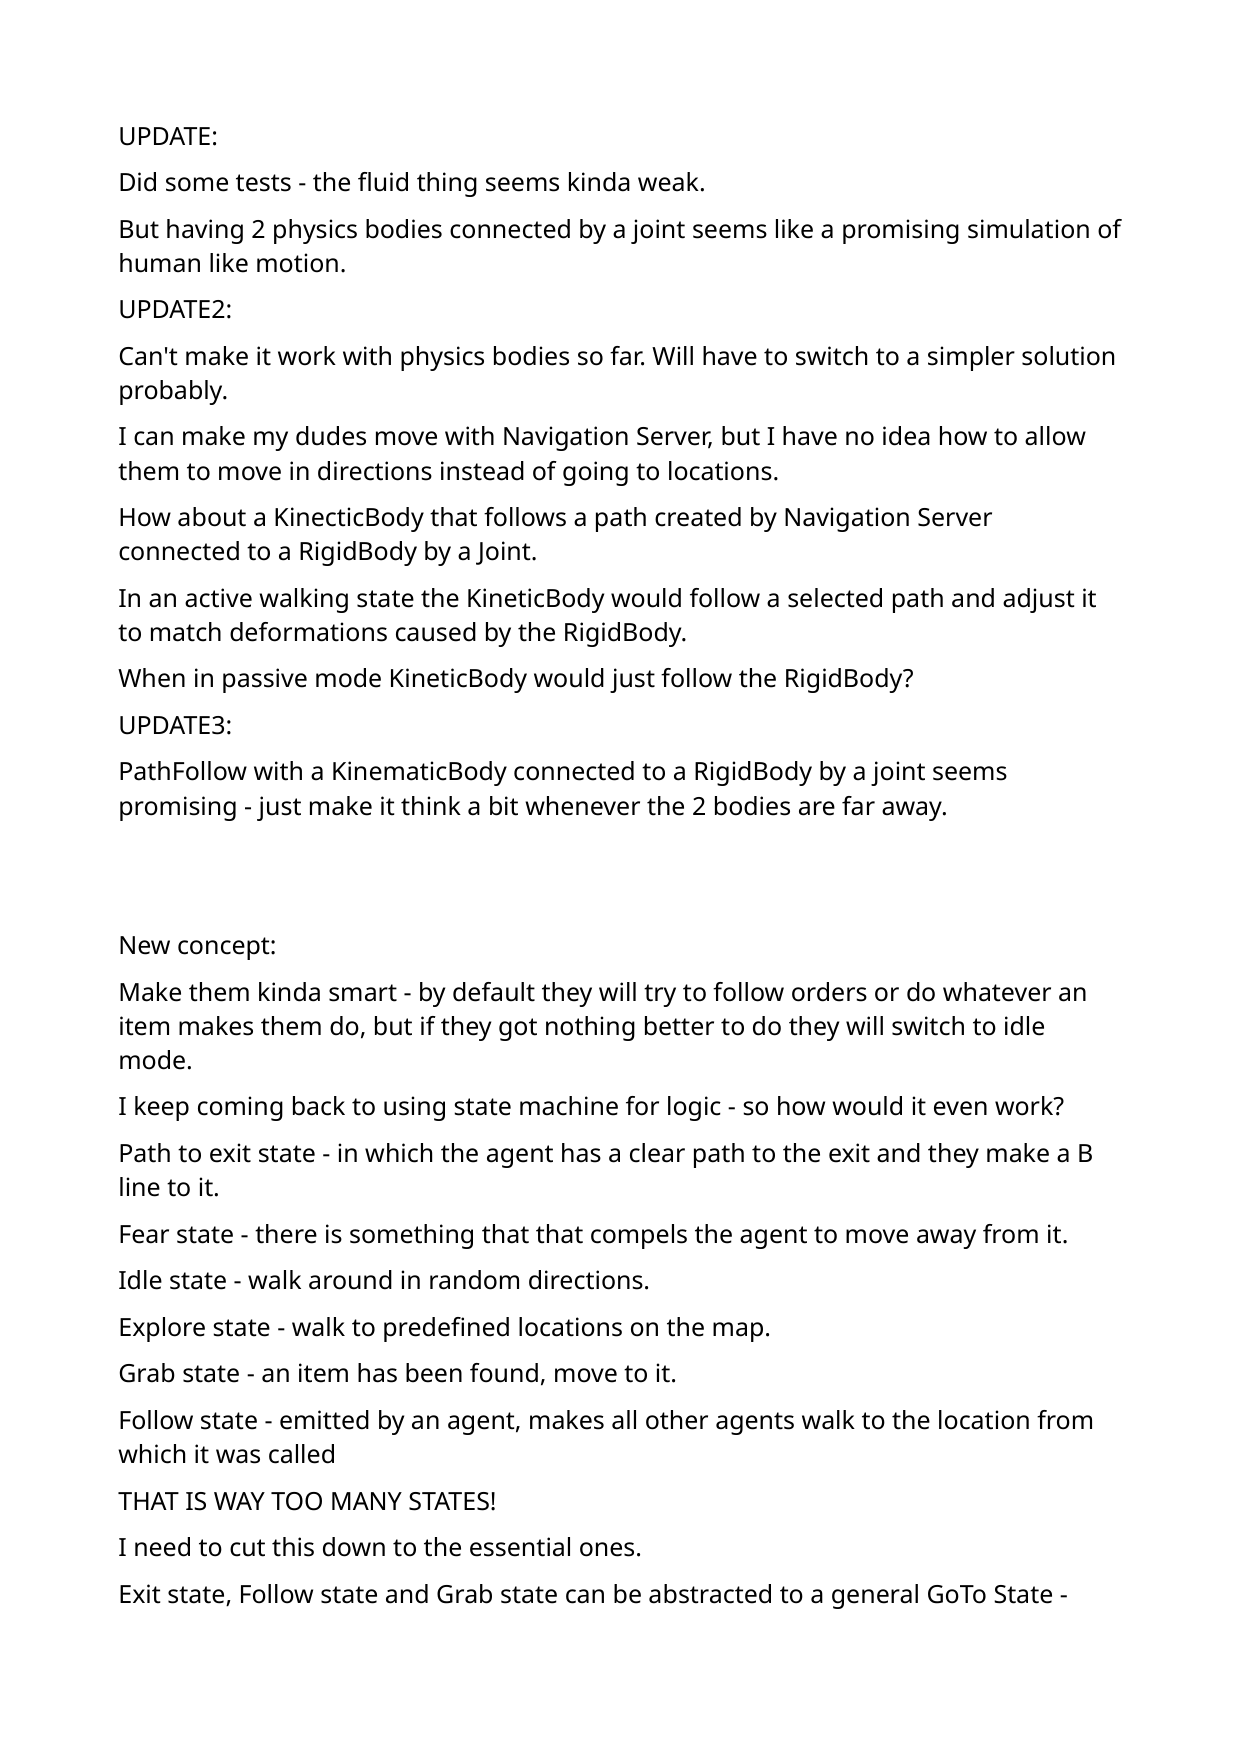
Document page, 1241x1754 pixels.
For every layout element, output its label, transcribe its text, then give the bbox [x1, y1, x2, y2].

text I need to cut this down to the essential ones. [118, 1530, 1122, 1564]
text UPDATE3: [118, 707, 1122, 742]
text Idle state - walk around in random directions. [118, 1263, 1122, 1297]
text Path to exit state - in which the agent has a clear path to the exit and they make a B line to it. [118, 1136, 1122, 1204]
text Make them kinda smart - by default they will try to follow orders or do whatever an item makes them do, but if they got nothing better to do they will switch to idle mode. [118, 974, 1122, 1077]
text Follow state - emitted by an agent, makes all other agents walk to the location from which it was called [118, 1402, 1122, 1471]
text I keep coming back to using state machine for logic - so how would it even work? [118, 1089, 1122, 1123]
text Explore state - walk to predefined locations on the map. [118, 1309, 1122, 1343]
text Fear state - there is something that that compels the agent to move away from it. [118, 1216, 1122, 1250]
text When in passive mode KineticBody would just follow the RigidBody? [118, 661, 1122, 695]
text Grab state - an item has been found, move to it. [118, 1356, 1122, 1390]
text How about a KinecticBody that follows a path created by Navigation Server connected to a RigidBody by a Joint. [118, 500, 1122, 568]
text I can make my dudes move with Navigation Server, but I have no idea how to allow them to move in directions instead of going to locations. [118, 419, 1122, 487]
text UPDATE: [118, 118, 1122, 152]
text Can't make it work with physics bodies so far. Will have to switch to a simpler solution probably. [118, 338, 1122, 407]
text PathFollow with a KinematicBody connected to a RigidBody by a joint seems promising - just make it think a bit whenever the 2 bodies are far away. [118, 754, 1122, 822]
text But having 2 physics bodies connected by a joint seems like a promising simulation of human like motion. [118, 211, 1122, 279]
text THAT IS WAY TOO MANY STATES! [118, 1483, 1122, 1517]
text New concept: [118, 928, 1122, 962]
text In an active walking state the KineticBody would follow a selected path and adjust it to match deformations caused by the RigidBody. [118, 580, 1122, 648]
text Did some tests - the fluid thing seems kinda weak. [118, 165, 1122, 199]
text Exit state, Follow state and Grab state can be abstracted to a general GoTo State [118, 1576, 1122, 1610]
text UPDATE2: [118, 292, 1122, 326]
